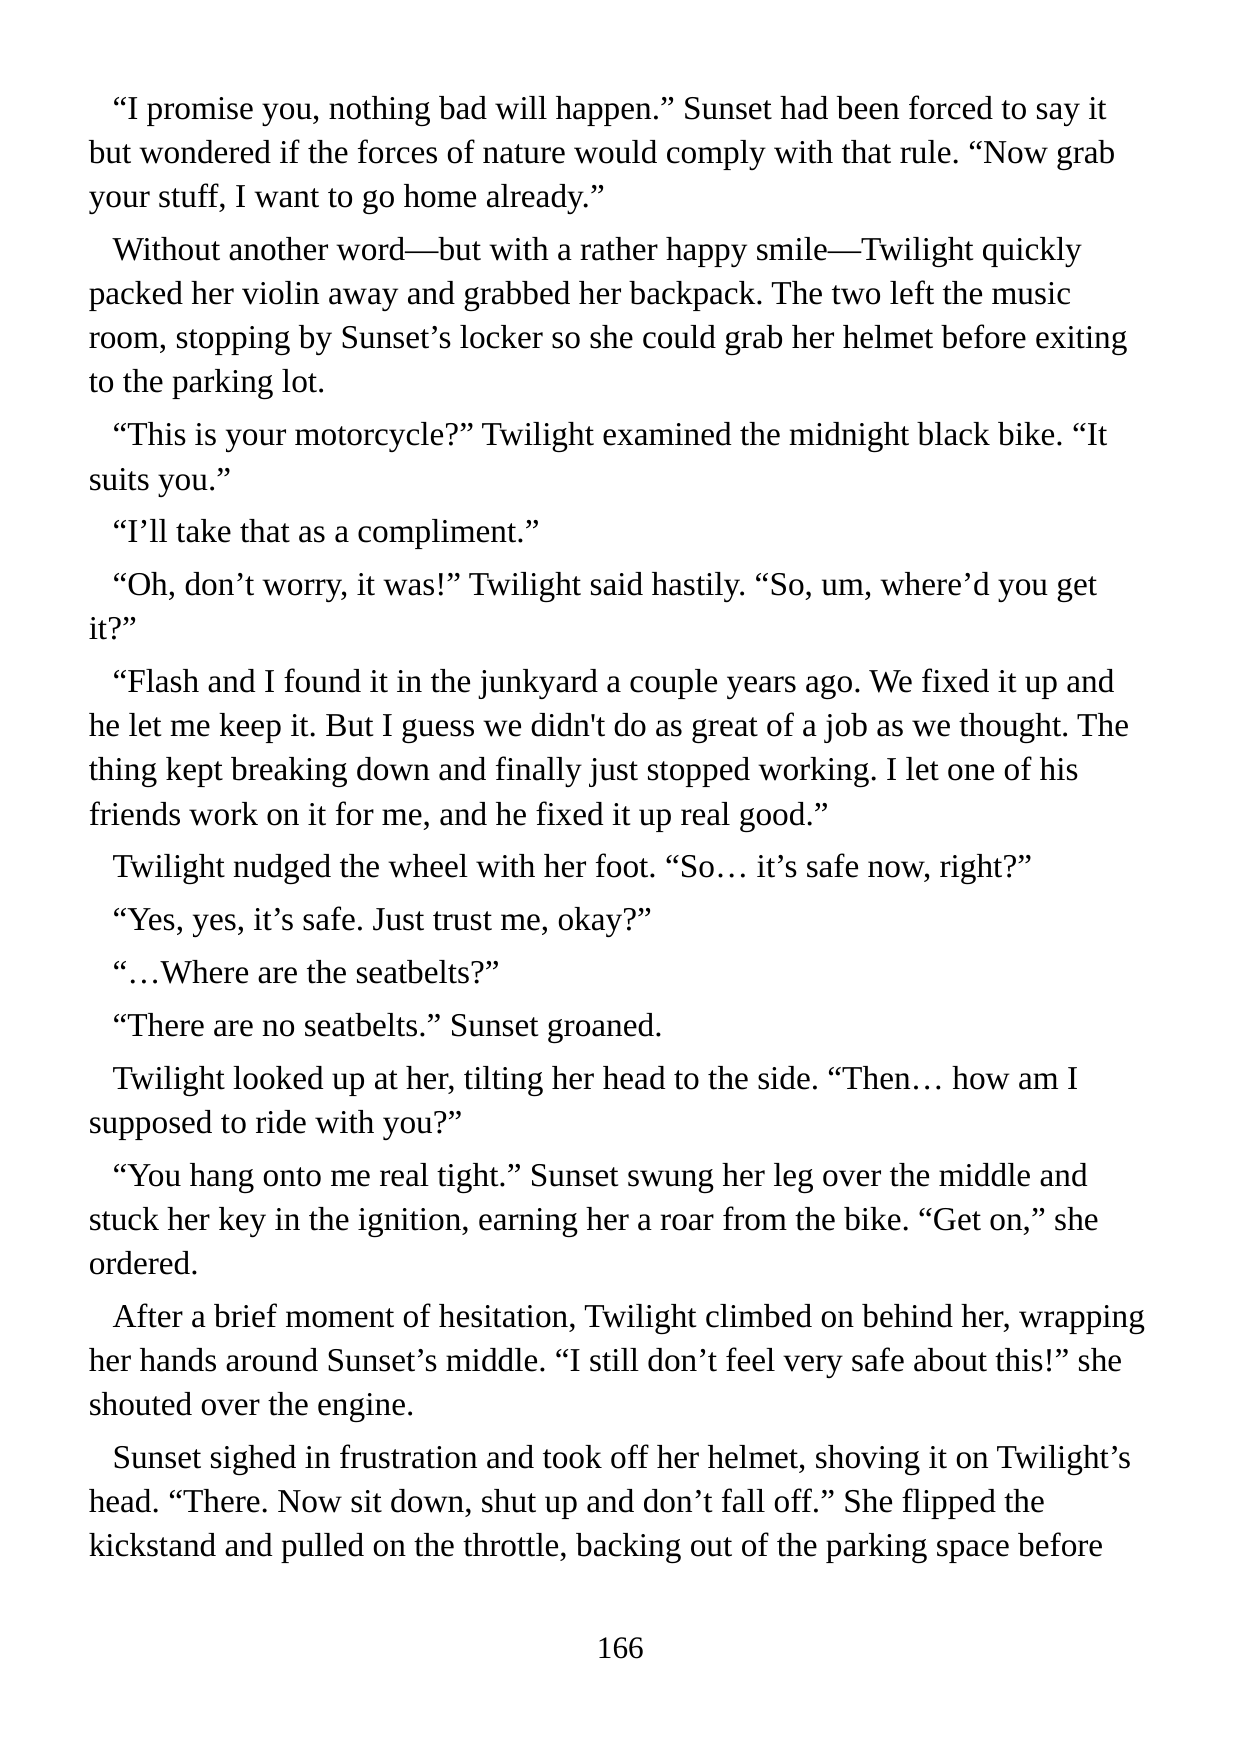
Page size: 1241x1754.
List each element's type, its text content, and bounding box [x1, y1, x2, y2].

text “…Where are the seatbelts?” [88, 952, 1152, 991]
text “Oh, don’t worry, it was!” Twilight said hastily. “So, um, where’d you get it?” [88, 564, 1152, 647]
text “I’ll take that as a compliment.” [88, 512, 1152, 550]
text After a brief moment of hesitation, Twilight climbed on behind her, wrapping her hands around Sunset’s middle. “I still don’t feel very safe about this!” she shouted over the engine. [88, 1296, 1152, 1423]
text Without another word—but with a rather happy smile—Twilight quickly packed her violin away and grabbed her backpack. The two left the music room, stopping by Sunset’s locker so she could grab her helmet before exiting to the parking lot. [88, 229, 1152, 400]
text “This is your motorcycle?” Twilight examined the midnight black bike. “It suits you.” [88, 415, 1152, 497]
text “You hang onto me real tight.” Sunset swung her leg over the middle and stuck her key in the ignition, earning her a roar from the bike. “Get on,” she ordered. [88, 1155, 1152, 1282]
text Twilight nudged the wheel with her foot. “So… it’s safe now, right?” [88, 847, 1152, 885]
text “Yes, yes, it’s safe. Just trust me, okay?” [88, 899, 1152, 938]
text “There are no seatbelts.” Sunset groaned. [88, 1005, 1152, 1044]
text “Flash and I found it in the junkyard a couple years ago. We fixed it up and he let me keep it. But I guess we didn't do as great of a job as we thought. The thing kept breaking down and finally just stopped working. I let one of his friends work on it for me, and he fixed it up real good.” [88, 662, 1152, 832]
text “I promise you, nothing bad will happen.” Sunset had been forced to say it but wondered if the forces of nature would comply with that rule. “Now grab your stuff, I want to go home already.” [88, 88, 1152, 215]
text Sunset sighed in frustration and took off her helmet, shoving it on Twilight’s head. “There. Now sit down, shut up and don’t fall off.” She flipped the kickstand and pulled on the throttle, backing out of the parking space before [88, 1437, 1152, 1564]
text Twilight looked up at her, tilting her head to the side. “Then… how am I supposed to ride with you?” [88, 1058, 1152, 1141]
